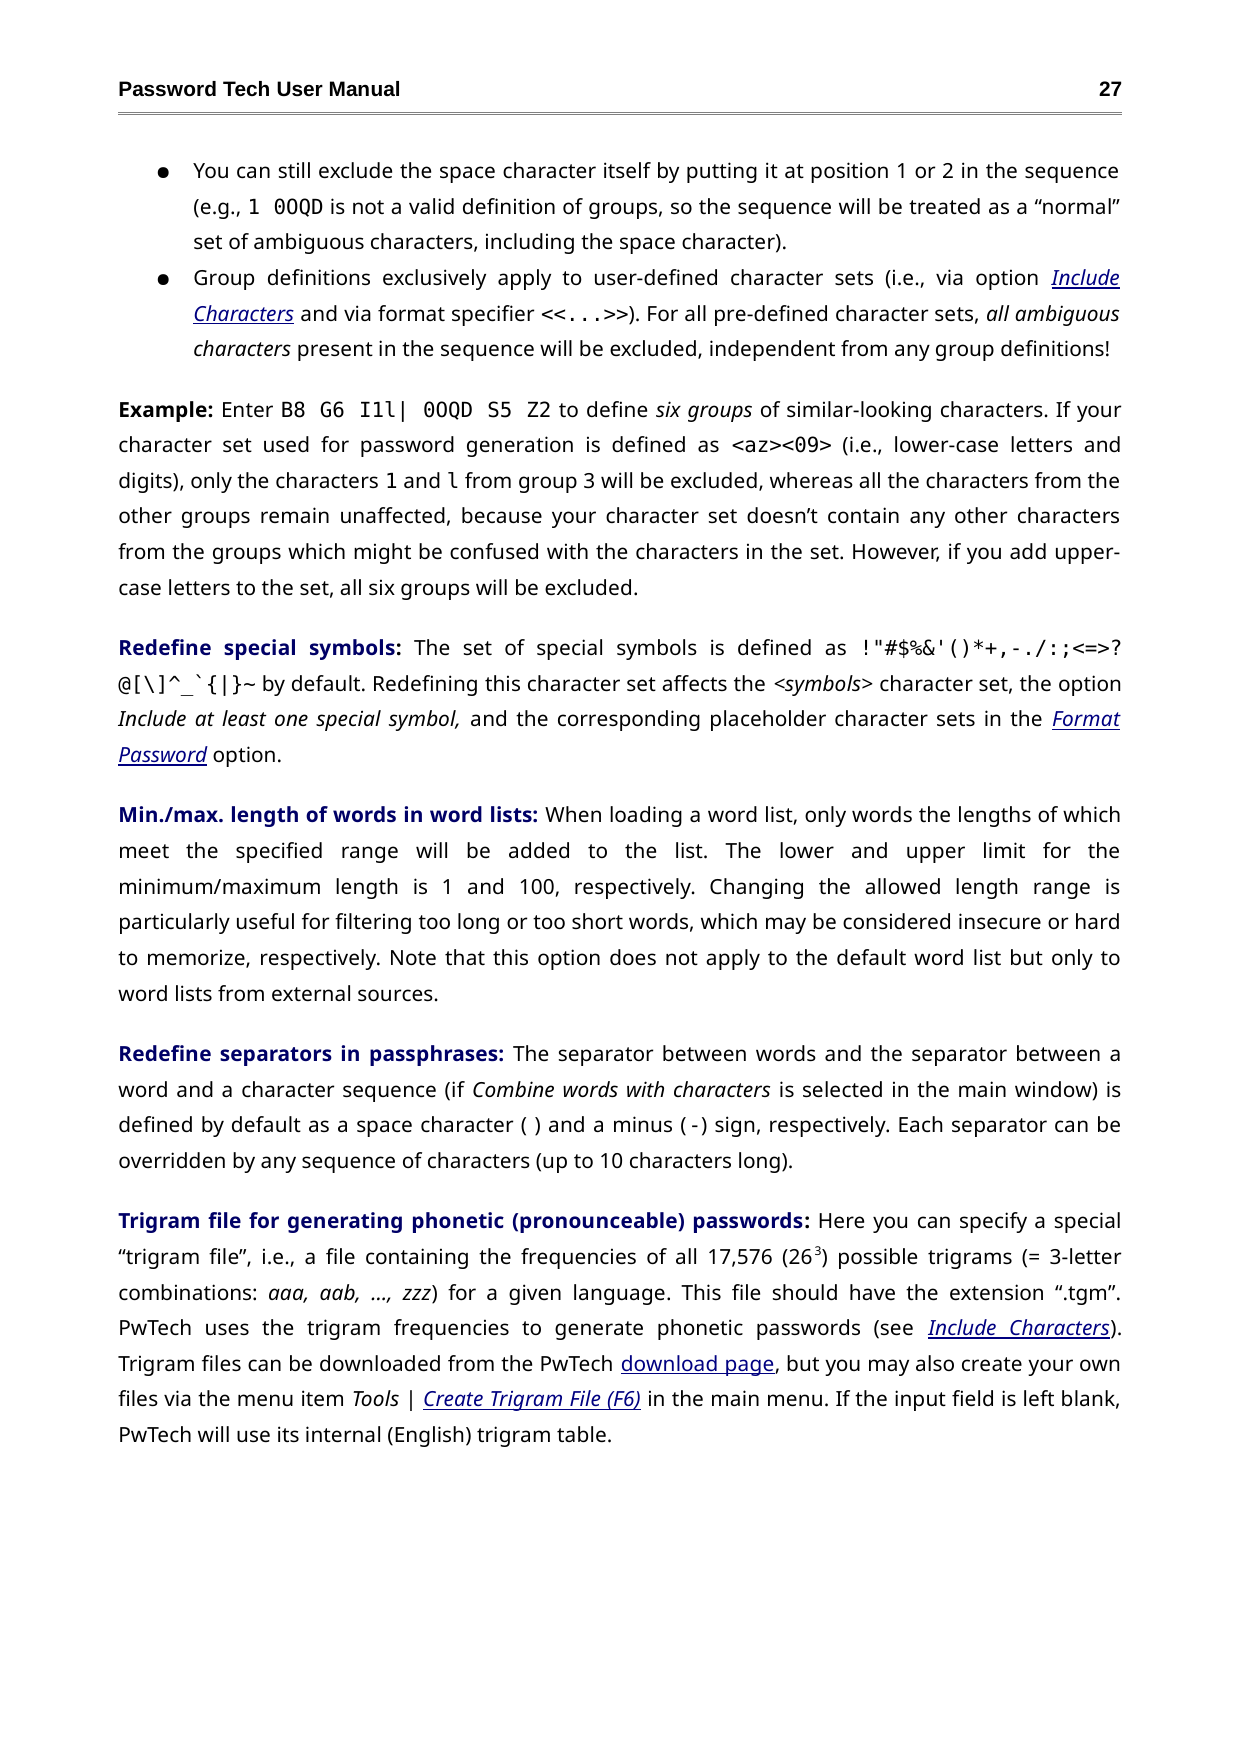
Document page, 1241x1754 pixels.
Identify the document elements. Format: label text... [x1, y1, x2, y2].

text Redefine separators in passphrases: The separator between words and the separator between a word and a character sequence (if Combine words with characters is selected in the main window) is defined by default as a space character ( ) and a minus (-) sign, respectively. Each separator can be overridden by any sequence of characters (up to 10 characters long). [118, 1039, 1122, 1174]
list You can still exclude the space character itself by putting it at position 1 or 2 in the sequence (e.g., 1 0OQD is not a valid definition of groups, so the sequence will be treated as a “normal” set of ambiguous characters, including the space character). [156, 156, 1122, 256]
list Group definitions exclusively apply to user-defined character sets (i.e., via option Include Characters and via format specifier <<...>>). For all pre-defined character sets, all ambiguous characters present in the sequence will be excluded, independent from any group definitions! [156, 263, 1122, 363]
text Redefine special symbols: The set of special symbols is defined as !"#$%&'()*+,-./:;<=>?@[\]^_`{|}~ by default. Redefining this character set affects the <symbols> character set, the option Include at least one special symbol, and the corresponding placeholder character sets in the Format Password option. [118, 633, 1122, 768]
text Trigram file for generating phonetic (pronounceable) passwords: Here you can specify a special “trigram file”, i.e., a file containing the frequencies of all 17,576 (263) possible trigrams (= 3-letter combinations: aaa, aab, …, zzz) for a given language. This file should have the extension “.tgm”. PwTech uses the trigram frequencies to generate phonetic passwords (see Include Characters). Trigram files can be downloaded from the PwTech download page, but you may also create your own files via the menu item Tools | Create Trigram File (F6) in the main menu. If the input field is left blank, PwTech will use its internal (English) trigram table. [118, 1206, 1122, 1448]
text Example: Enter B8 G6 I1l| 0OQD S5 Z2 to define six groups of similar-looking characters. If your character set used for password generation is defined as <az><09> (i.e., lower-case letters and digits), only the characters 1 and l from group 3 will be excluded, whereas all the characters from the other groups remain unaffected, because your character set doesn’t contain any other characters from the groups which might be confused with the characters in the set. However, if you add upper-case letters to the set, all six groups will be excluded. [118, 394, 1122, 601]
text Min./max. length of words in word lists: When loading a word list, only words the lengths of which meet the specified range will be added to the list. The lower and upper limit for the minimum/maximum length is 1 and 100, respectively. Changing the allowed length range is particularly useful for filtering too long or too short words, which may be considered insecure or hard to memorize, respectively. Note that this option does not apply to the default word list but only to word lists from external sources. [118, 800, 1122, 1007]
